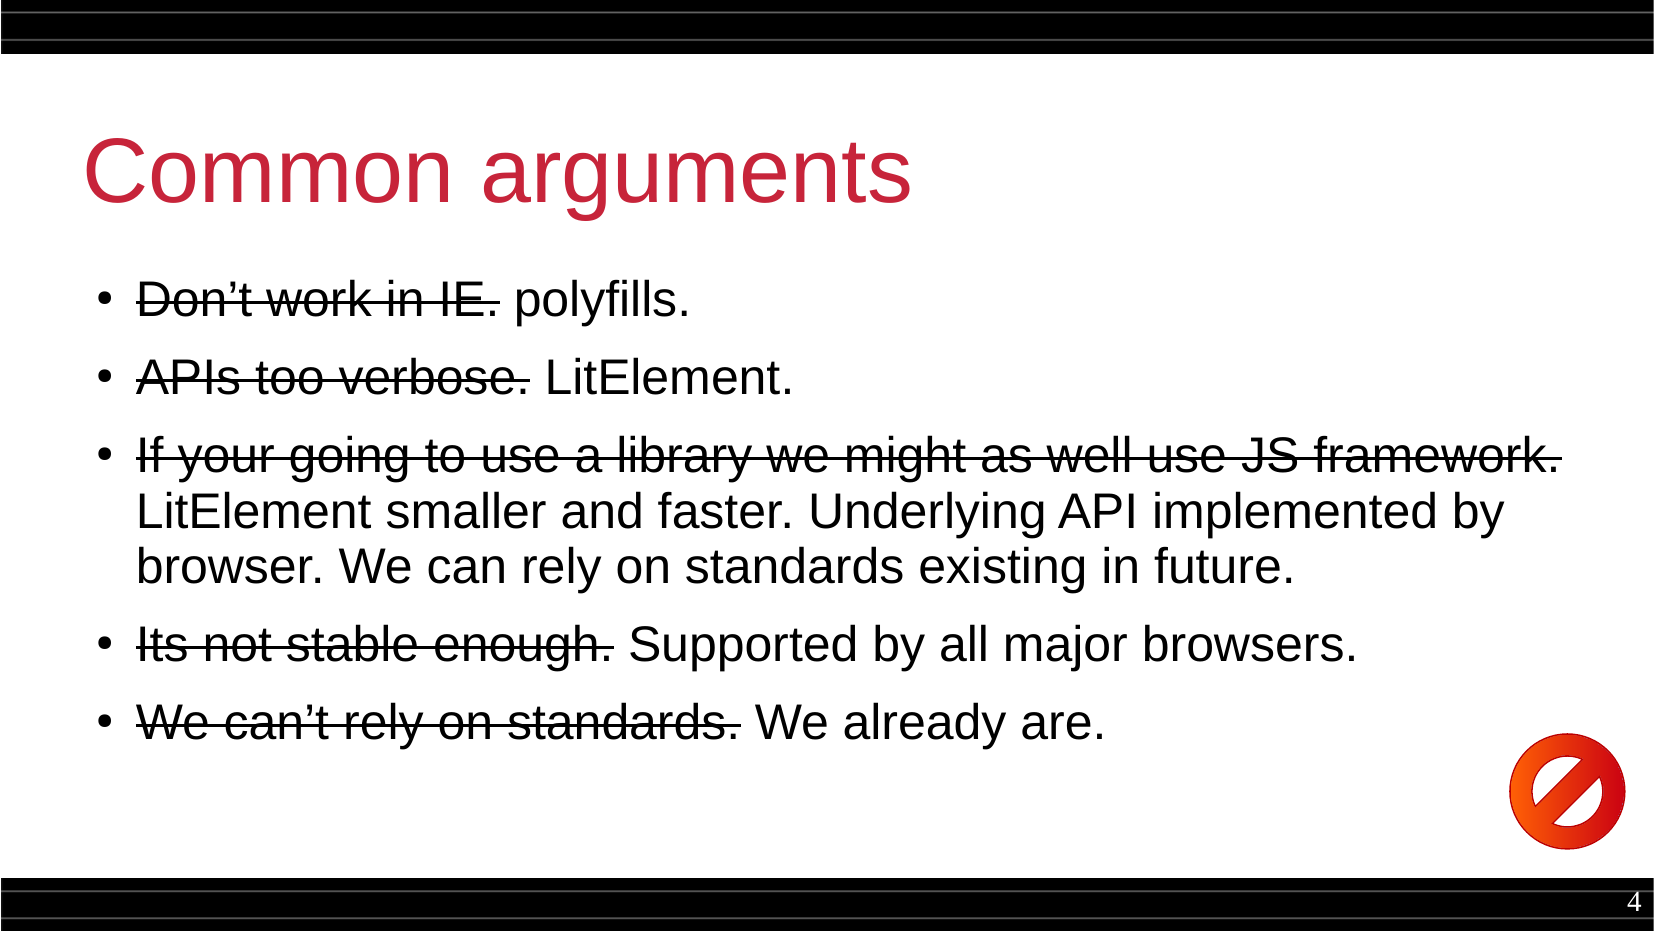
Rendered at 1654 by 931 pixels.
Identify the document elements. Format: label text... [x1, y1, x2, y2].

picture [1485, 705, 1653, 873]
picture [1, 0, 1654, 54]
picture [1, 878, 1654, 931]
title Common arguments [82, 92, 1571, 249]
list Don’t work in IE. polyfills. APIs too verbose. LitElement. If your going to use a library we might as well use JS framework. LitElement smaller and faster. Underlying API implemented by browser. We can rely on standards existing in future. Its not stable enough. Supported by all major browsers. We can’t rely on standards. We already are. [82, 271, 1571, 758]
